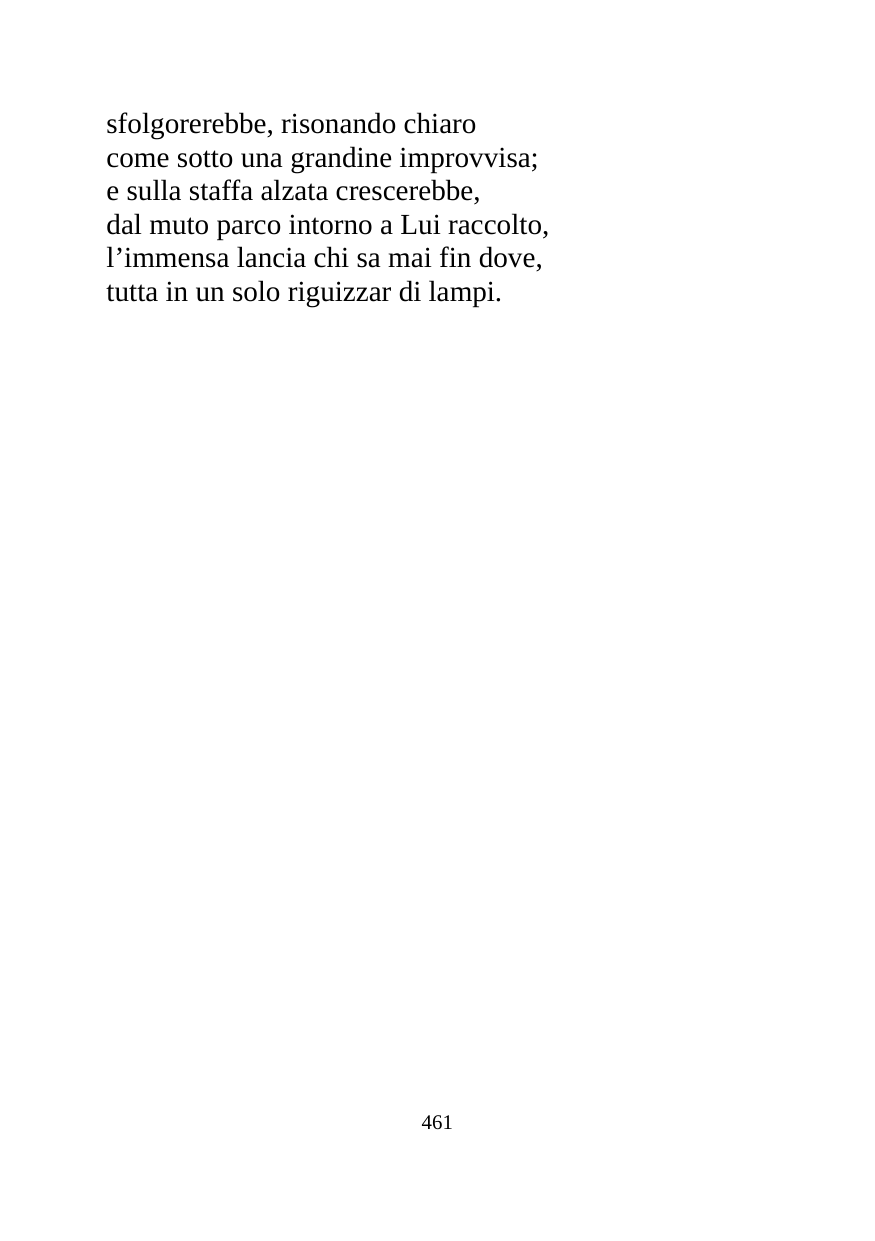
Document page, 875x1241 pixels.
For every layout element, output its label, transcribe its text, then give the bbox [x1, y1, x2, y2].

text sfolgorerebbe, risonando chiaro come sotto una grandine improvvisa; e sulla staffa alzata crescerebbe, dal muto parco intorno a Lui raccolto, l’immensa lancia chi sa mai fin dove, tutta in un solo riguizzar di lampi. [106, 106, 768, 307]
